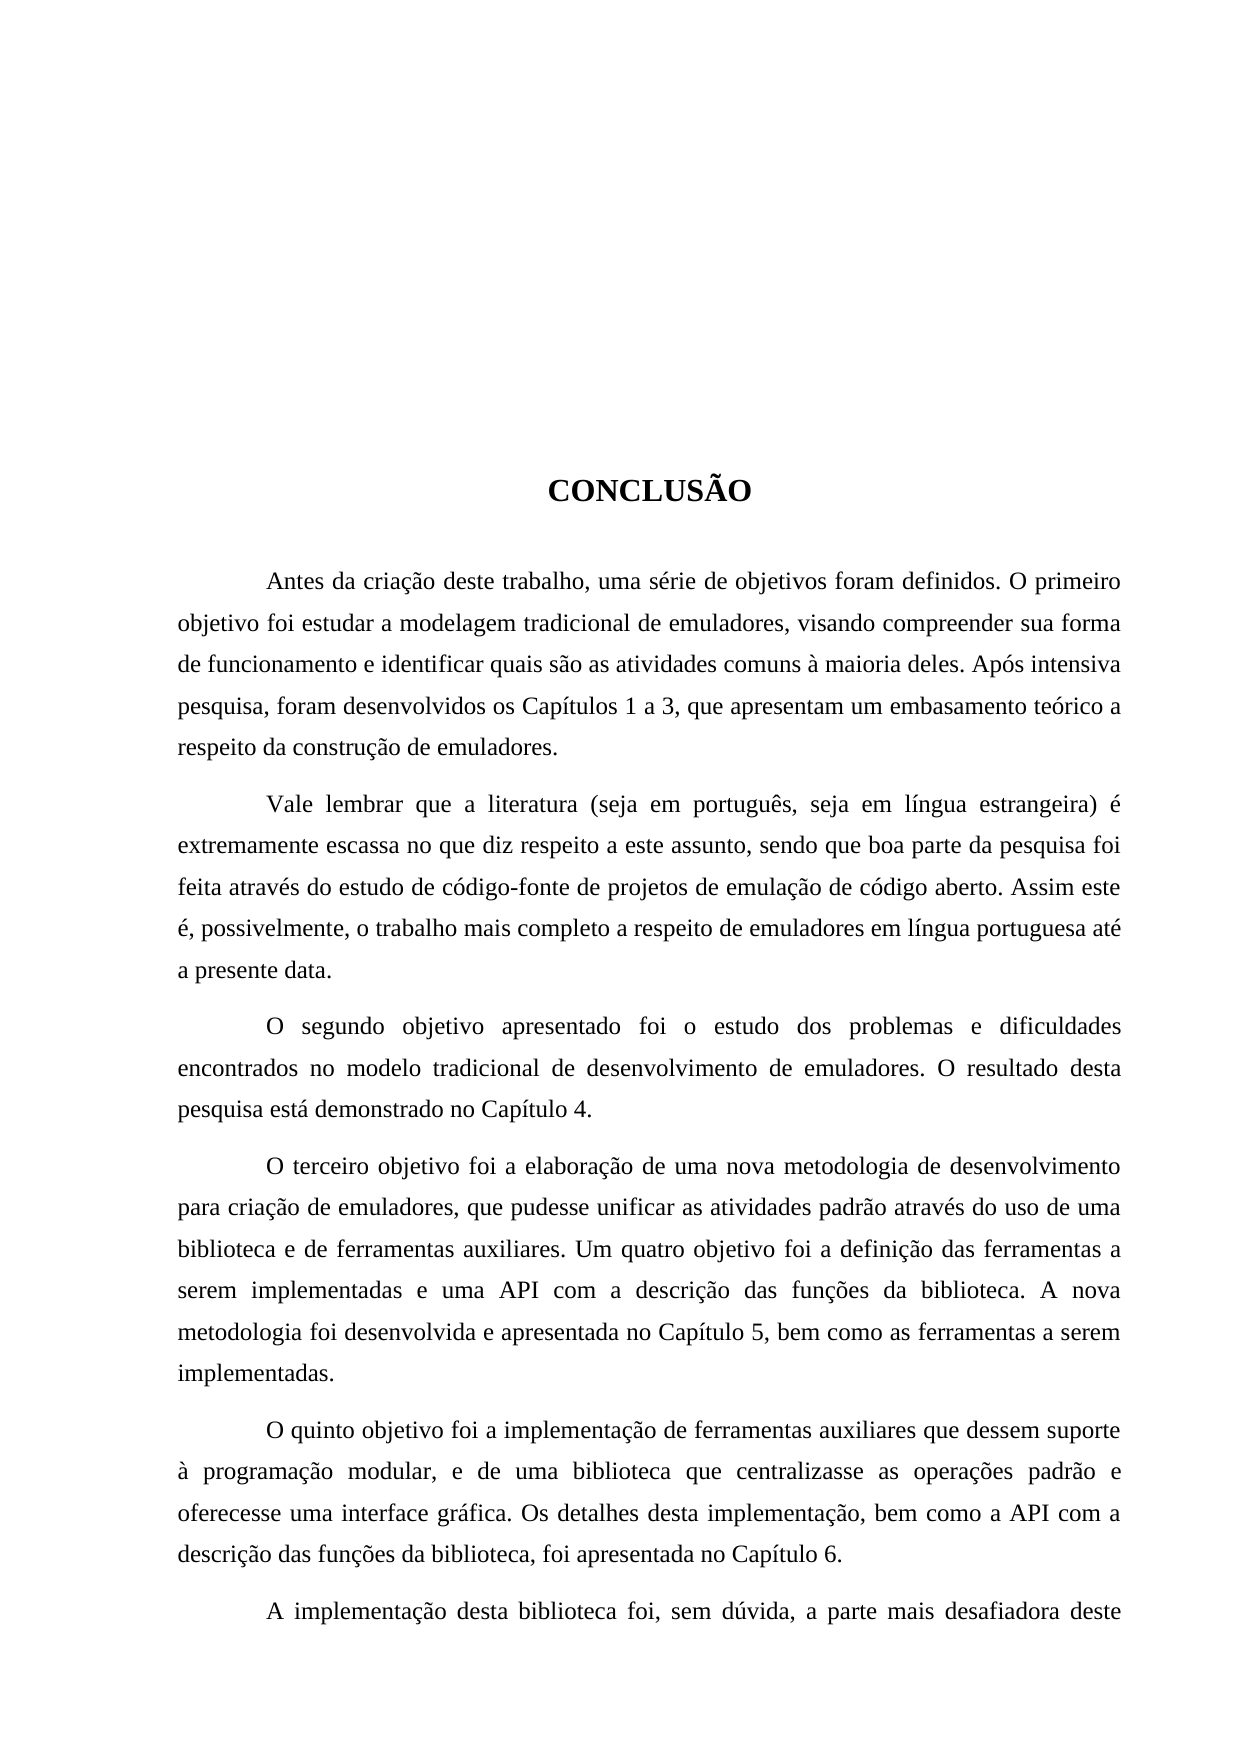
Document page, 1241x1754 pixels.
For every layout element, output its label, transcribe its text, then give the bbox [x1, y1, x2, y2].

text O quinto objetivo foi a implementação de ferramentas auxiliares que dessem suporte à programação modular, e de uma biblioteca que centralizasse as operações padrão e oferecesse uma interface gráfica. Os detalhes desta implementação, bem como a API com a descrição das funções da biblioteca, foi apresentada no Capítulo 6. [177, 1416, 1122, 1568]
text Vale lembrar que a literatura (seja em português, seja em língua estrangeira) é extremamente escassa no que diz respeito a este assunto, sendo que boa parte da pesquisa foi feita através do estudo de código-fonte de projetos de emulação de código aberto. Assim este é, possivelmente, o trabalho mais completo a respeito de emuladores em língua portuguesa até a presente data. [177, 790, 1122, 984]
text A implementação desta biblioteca foi, sem dúvida, a parte mais desafiadora deste [177, 1597, 1122, 1625]
text Antes da criação deste trabalho, uma série de objetivos foram definidos. O primeiro objetivo foi estudar a modelagem tradicional de emuladores, visando compreender sua forma de funcionamento e identificar quais são as atividades comuns à maioria deles. Após intensiva pesquisa, foram desenvolvidos os Capítulos 1 a 3, que apresentam um embasamento teórico a respeito da construção de emuladores. [177, 567, 1122, 761]
text O terceiro objetivo foi a elaboração de uma nova metodologia de desenvolvimento para criação de emuladores, que pudesse unificar as atividades padrão através do uso de uma biblioteca e de ferramentas auxiliares. Um quatro objetivo foi a definição das ferramentas a serem implementadas e uma API com a descrição das funções da biblioteca. A nova metodologia foi desenvolvida e apresentada no Capítulo 5, bem como as ferramentas a serem implementadas. [177, 1152, 1122, 1387]
text O segundo objetivo apresentado foi o estudo dos problemas e dificuldades encontrados no modelo tradicional de desenvolvimento de emuladores. O resultado desta pesquisa está demonstrado no Capítulo 4. [177, 1012, 1122, 1123]
subtitle Conclusão [177, 472, 1122, 508]
